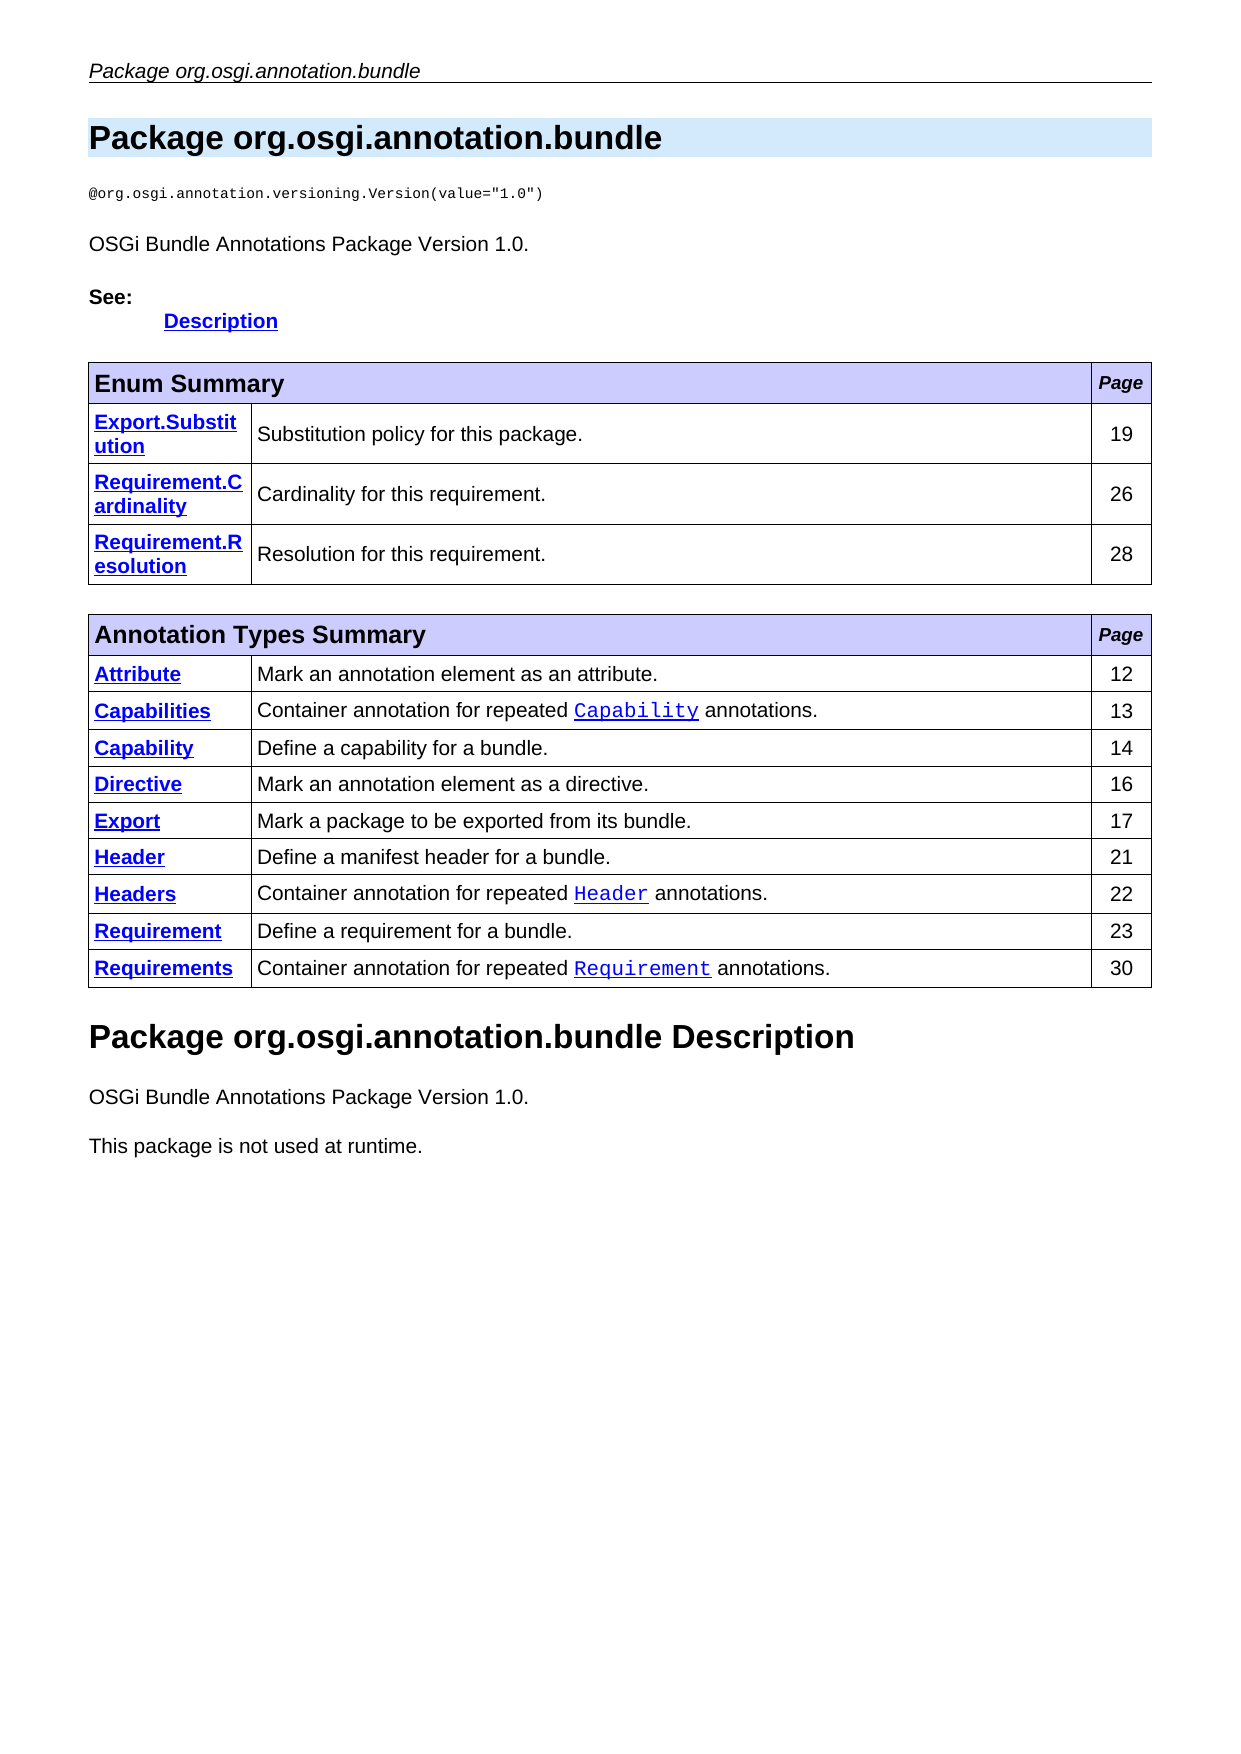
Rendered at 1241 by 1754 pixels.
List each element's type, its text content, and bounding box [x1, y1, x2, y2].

text Package org.osgi.annotation.bundle Description [88, 1017, 1152, 1055]
table_cell 16 [1092, 767, 1151, 802]
table_cell 14 [1092, 730, 1151, 766]
table_cell 30 [1092, 950, 1151, 987]
table_cell 17 [1092, 803, 1151, 838]
table_cell Requirements [89, 950, 251, 987]
table_cell Define a manifest header for a bundle. [252, 839, 1091, 874]
table_cell 19 [1092, 404, 1151, 463]
table_header Annotation Types Summary [89, 615, 1091, 655]
table_cell 22 [1092, 875, 1151, 912]
table_cell Container annotation for repeated Capability annotations. [252, 692, 1091, 729]
table_cell Export.Substitution [89, 404, 251, 463]
table_cell Capability [89, 730, 251, 766]
table_cell Mark a package to be exported from its bundle. [252, 803, 1091, 838]
table_cell Attribute [89, 656, 251, 691]
table_cell Container annotation for repeated Header annotations. [252, 875, 1091, 912]
table_header Page [1092, 363, 1151, 403]
table_cell 26 [1092, 464, 1151, 523]
table_cell 13 [1092, 692, 1151, 729]
table_cell Directive [89, 767, 251, 802]
table_cell Mark an annotation element as an attribute. [252, 656, 1091, 691]
text OSGi Bundle Annotations Package Version 1.0. [88, 232, 1152, 256]
text OSGi Bundle Annotations Package Version 1.0. [88, 1084, 1152, 1108]
table_cell 28 [1092, 525, 1151, 584]
table_cell Container annotation for repeated Requirement annotations. [252, 950, 1091, 987]
table_header Enum Summary [89, 363, 1091, 403]
table_cell Header [89, 839, 251, 874]
table_cell 23 [1092, 914, 1151, 949]
table_header Page [1092, 615, 1151, 655]
table_cell Define a capability for a bundle. [252, 730, 1091, 766]
subtitle Package org.osgi.annotation.bundle [88, 118, 1152, 157]
text @org.osgi.annotation.versioning.Version(value="1.0") [88, 186, 1152, 203]
table_cell Resolution for this requirement. [252, 525, 1091, 584]
table_cell Export [89, 803, 251, 838]
table_cell 21 [1092, 839, 1151, 874]
table_cell Headers [89, 875, 251, 912]
table_cell Requirement.Cardinality [89, 464, 251, 523]
text See: [88, 285, 1152, 309]
table_cell Substitution policy for this package. [252, 404, 1091, 463]
table_cell Mark an annotation element as a directive. [252, 767, 1091, 802]
table_cell 12 [1092, 656, 1151, 691]
table_cell Define a requirement for a bundle. [252, 914, 1091, 949]
table_cell Cardinality for this requirement. [252, 464, 1091, 523]
table_cell Requirement.Resolution [89, 525, 251, 584]
table_cell Capabilities [89, 692, 251, 729]
table_cell Requirement [89, 914, 251, 949]
text Description [163, 309, 1152, 333]
text This package is not used at runtime. [88, 1133, 1152, 1157]
